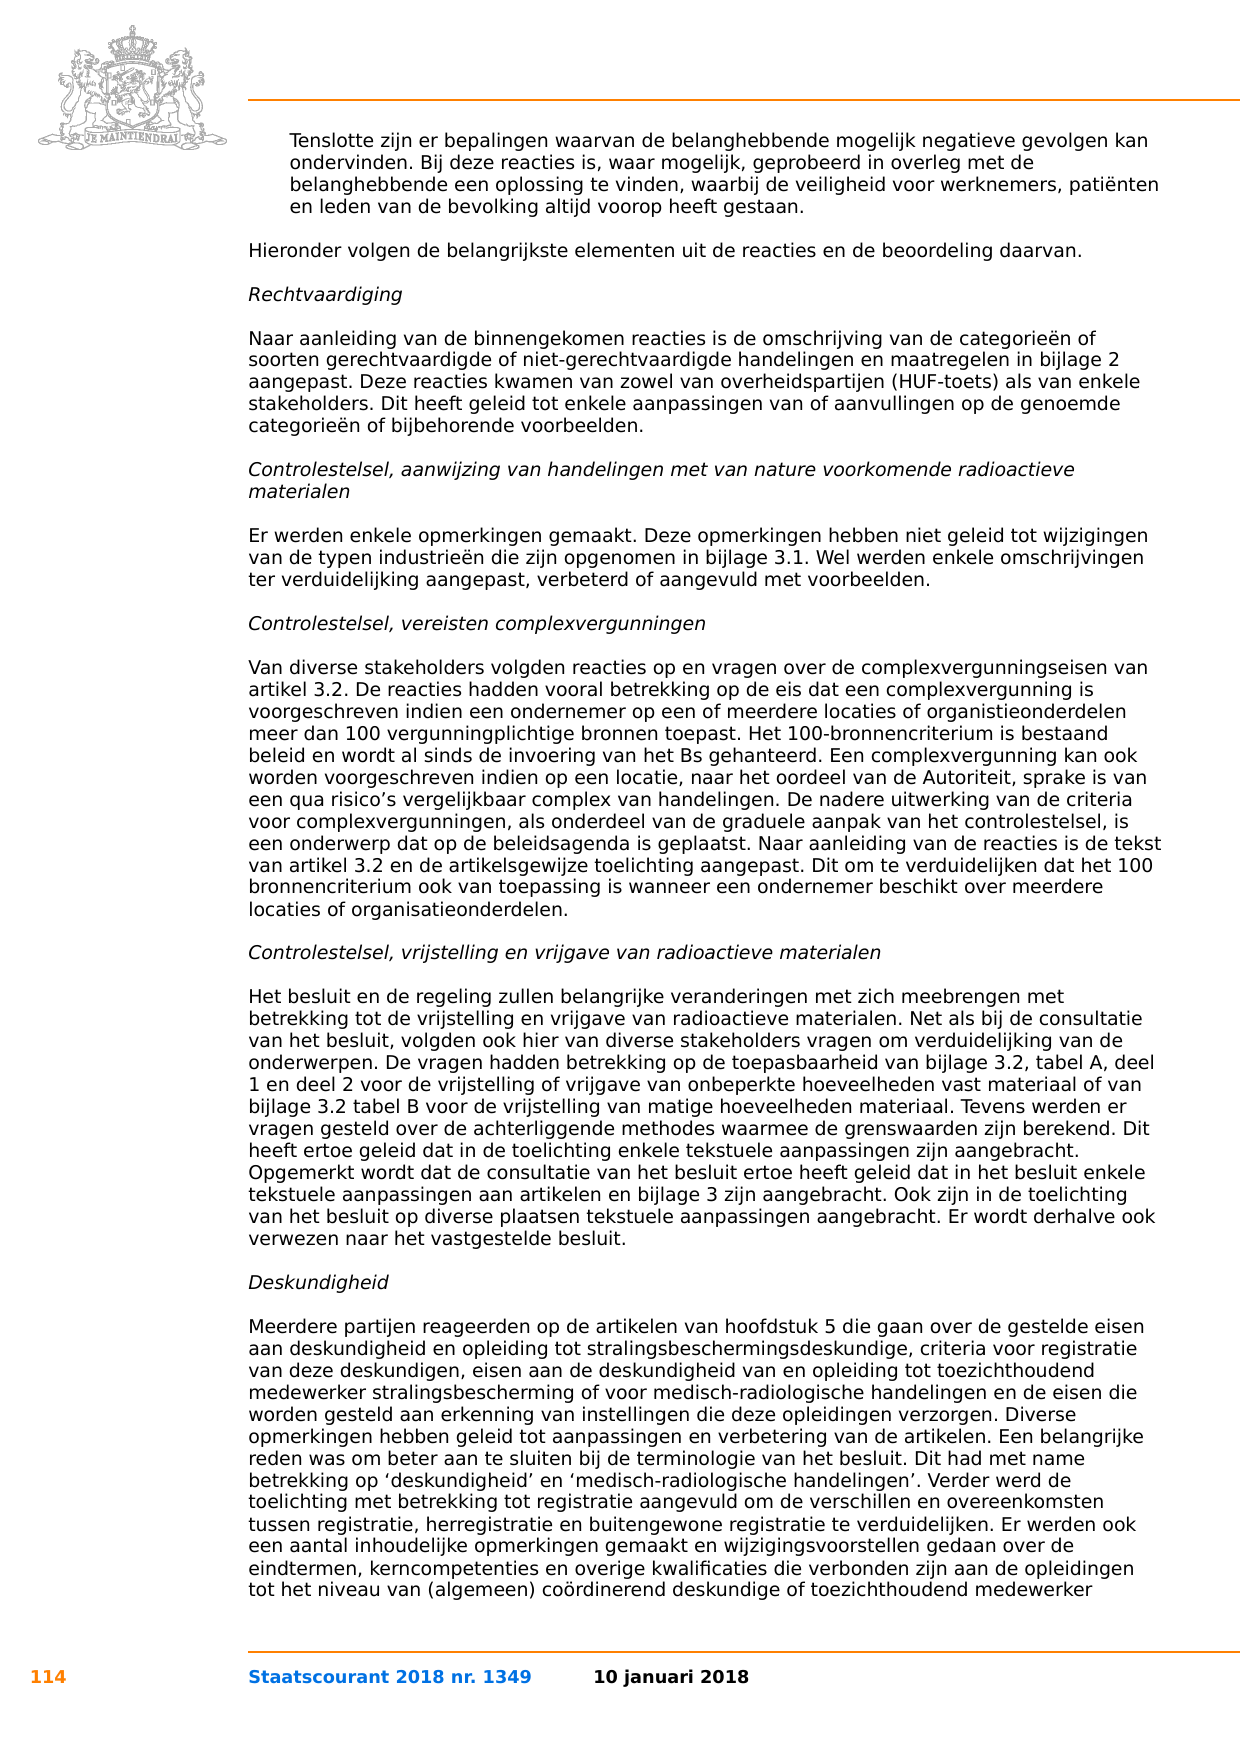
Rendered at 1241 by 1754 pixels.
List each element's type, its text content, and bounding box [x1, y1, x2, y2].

subtitle Rechtvaardiging [248, 283, 1163, 306]
text Van diverse stakeholders volgden reacties op en vragen over de complexvergunningseisen van artikel 3.2. De reacties hadden vooral betrekking op de eis dat een complexvergunning is voorgeschreven indien een ondernemer op een of meerdere locaties of organistieonderdelen meer dan 100 vergunningplichtige bronnen toepast. Het 100-bronnencriterium is bestaand beleid en wordt al sinds de invoering van het Bs gehanteerd. Een complexvergunning kan ook worden voorgeschreven indien op een locatie, naar het oordeel van de Autoriteit, sprake is van een qua risico’s vergelijkbaar complex van handelingen. De nadere uitwerking van de criteria voor complexvergunningen, als onderdeel van de graduele aanpak van het controlestelsel, is een onderwerp dat op de beleidsagenda is geplaatst. Naar aanleiding van de reacties is de tekst van artikel 3.2 en de artikelsgewijze toelichting aangepast. Dit om te verduidelijken dat het 100 bronnencriterium ook van toepassing is wanneer een ondernemer beschikt over meerdere locaties of organisatieonderdelen. [248, 657, 1163, 920]
subtitle Deskundigheid [248, 1272, 1163, 1294]
picture [38, 25, 227, 150]
text Tenslotte zijn er bepalingen waarvan de belanghebbende mogelijk negatieve gevolgen kan ondervinden. Bij deze reacties is, waar mogelijk, geprobeerd in overleg met de belanghebbende een oplossing te vinden, waarbij de veiligheid voor werknemers, patiënten en leden van de bevolking altijd voorop heeft gestaan. [289, 130, 1163, 218]
text Naar aanleiding van de binnengekomen reacties is de omschrijving van de categorieën of soorten gerechtvaardigde of niet-gerechtvaardigde handelingen en maatregelen in bijlage 2 aangepast. Deze reacties kwamen van zowel van overheidspartijen (HUF-toets) als van enkele stakeholders. Dit heeft geleid tot enkele aanpassingen van of aanvullingen op de genoemde categorieën of bijbehorende voorbeelden. [248, 327, 1163, 437]
text Het besluit en de regeling zullen belangrijke veranderingen met zich meebrengen met betrekking tot de vrijstelling en vrijgave van radioactieve materialen. Net als bij de consultatie van het besluit, volgden ook hier van diverse stakeholders vragen om verduidelijking van de onderwerpen. De vragen hadden betrekking op de toepasbaarheid van bijlage 3.2, tabel A, deel 1 en deel 2 voor de vrijstelling of vrijgave van onbeperkte hoeveelheden vast materiaal of van bijlage 3.2 tabel B voor de vrijstelling van matige hoeveelheden materiaal. Tevens werden er vragen gesteld over de achterliggende methodes waarmee de grenswaarden zijn berekend. Dit heeft ertoe geleid dat in de toelichting enkele tekstuele aanpassingen zijn aangebracht. Opgemerkt wordt dat de consultatie van het besluit ertoe heeft geleid dat in het besluit enkele tekstuele aanpassingen aan artikelen en bijlage 3 zijn aangebracht. Ook zijn in de toelichting van het besluit op diverse plaatsen tekstuele aanpassingen aangebracht. Er wordt derhalve ook verwezen naar het vastgestelde besluit. [248, 986, 1163, 1250]
text Er werden enkele opmerkingen gemaakt. Deze opmerkingen hebben niet geleid tot wijzigingen van de typen industrieën die zijn opgenomen in bijlage 3.1. Wel werden enkele omschrijvingen ter verduidelijking aangepast, verbeterd of aangevuld met voorbeelden. [248, 525, 1163, 591]
subtitle Controlestelsel, vereisten complexvergunningen [248, 613, 1163, 635]
subtitle Controlestelsel, aanwijzing van handelingen met van nature voorkomende radioactieve materialen [248, 459, 1163, 503]
text Hieronder volgen de belangrijkste elementen uit de reacties en de beoordeling daarvan. [248, 240, 1163, 262]
text Meerdere partijen reageerden op de artikelen van hoofdstuk 5 die gaan over de gestelde eisen aan deskundigheid en opleiding tot stralingsbeschermingsdeskundige, criteria voor registratie van deze deskundigen, eisen aan de deskundigheid van en opleiding tot toezichthoudend medewerker stralingsbescherming of voor medisch-radiologische handelingen en de eisen die worden gesteld aan erkenning van instellingen die deze opleidingen verzorgen. Diverse opmerkingen hebben geleid tot aanpassingen en verbetering van de artikelen. Een belangrijke reden was om beter aan te sluiten bij de terminologie van het besluit. Dit had met name betrekking op ‘deskundigheid’ en ‘medisch-radiologische handelingen’. Verder werd de toelichting met betrekking tot registratie aangevuld om de verschillen en overeenkomsten tussen registratie, herregistratie en buitengewone registratie te verduidelijken. Er werden ook een aantal inhoudelijke opmerkingen gemaakt en wijzigingsvoorstellen gedaan over de eindtermen, kerncompetenties en overige kwalificaties die verbonden zijn aan de opleidingen tot het niveau van (algemeen) coördinerend deskundige of toezichthoudend medewerker [248, 1316, 1163, 1601]
subtitle Controlestelsel, vrijstelling en vrijgave van radioactieve materialen [248, 942, 1163, 964]
